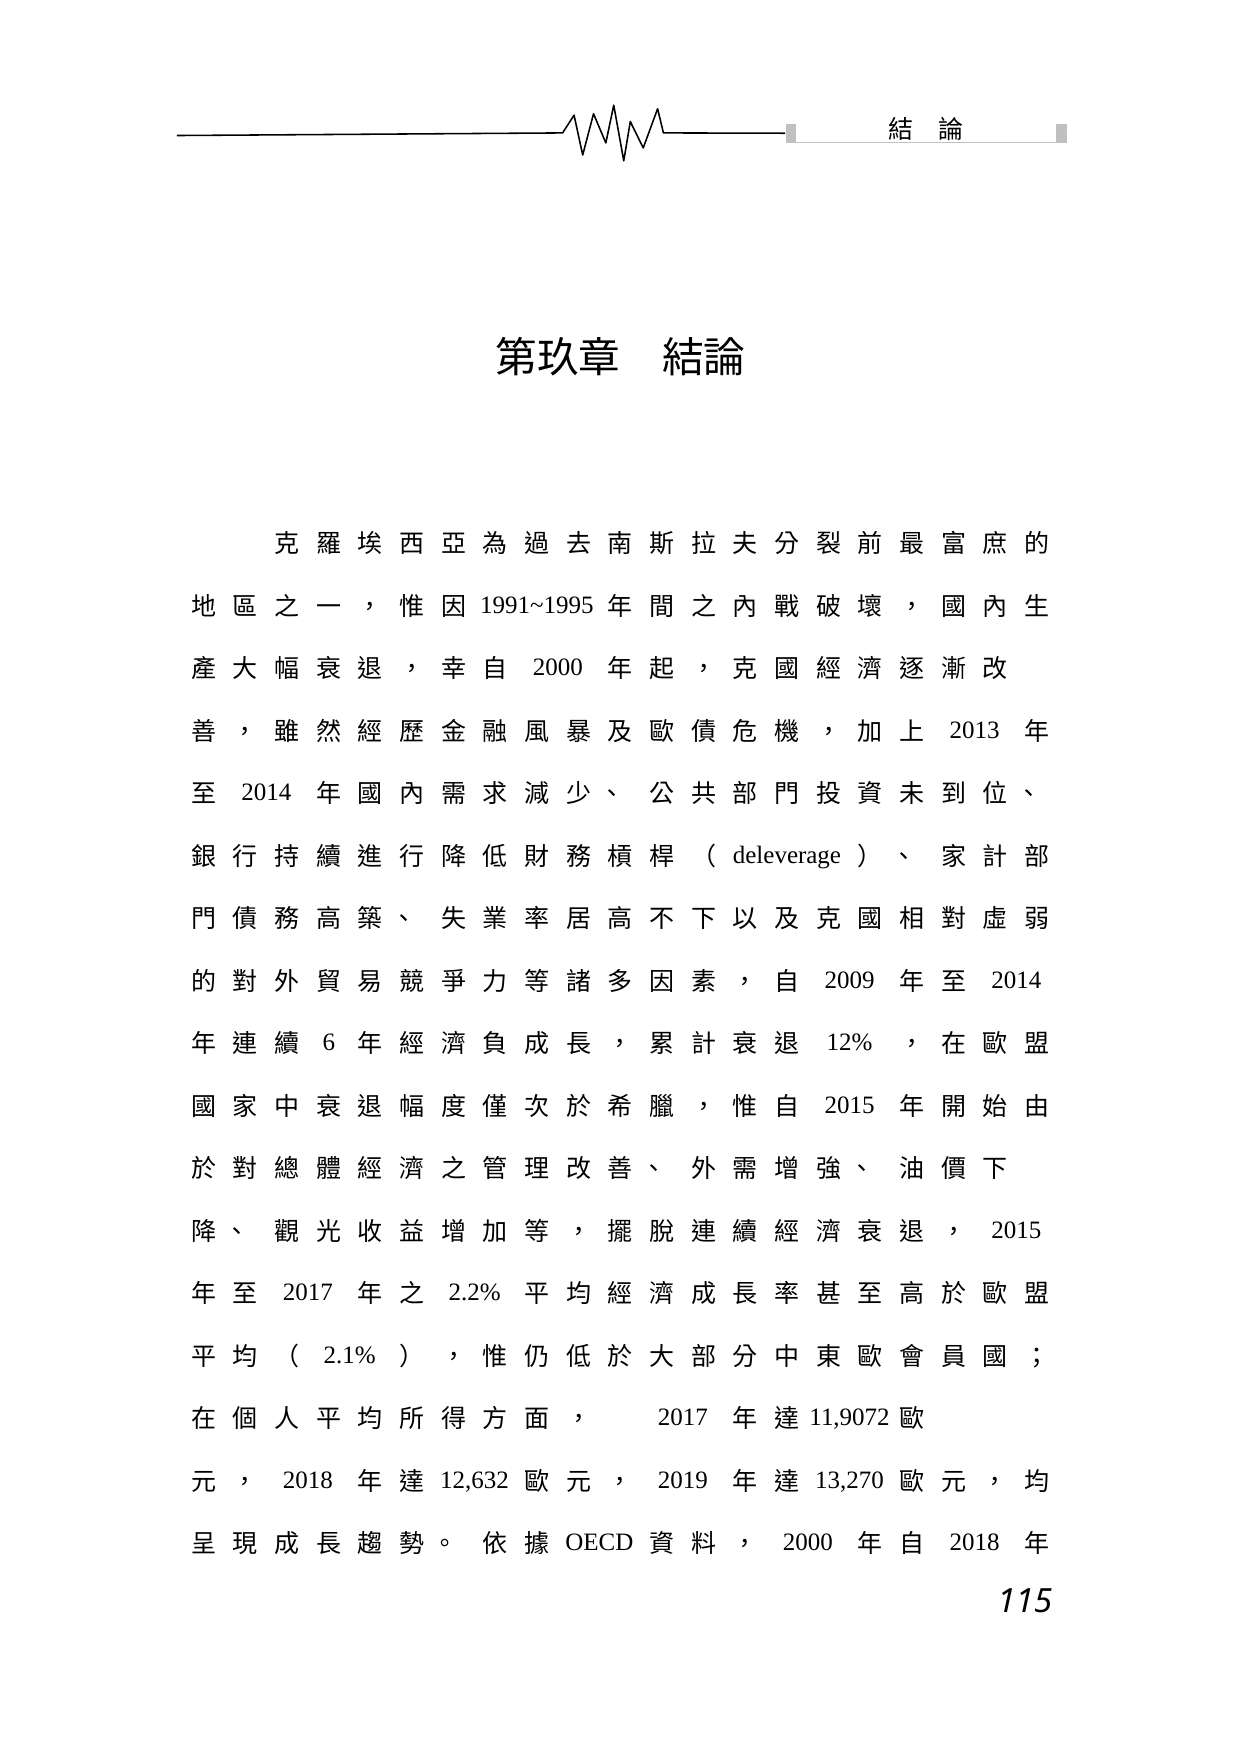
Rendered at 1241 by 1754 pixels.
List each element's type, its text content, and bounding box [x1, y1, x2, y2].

text 第玖章 結論 [183, 313, 1058, 375]
text 克羅埃西亞為過去南斯拉夫分裂前最富庶的地區之一，惟因1991~1995年間之內戰破壞，國內生產大幅衰退，幸自2000年起，克國經濟逐漸改善，雖然經歷金融風暴及歐債危機，加上2013年至2014年國內需求減少、公共部門投資未到位、銀行持續進行降低財務槓桿（deleverage）、家計部門債務高築、失業率居高不下以及克國相對虛弱的對外貿易競爭力等諸多因素，自2009年至2014年連續6年經濟負成長，累計衰退12%，在歐盟國家中衰退幅度僅次於希臘，惟自2015年開始由於對總體經濟之管理改善、外需增強、油價下降、觀光收益增加等，擺脫連續經濟衰退，2015年至2017年之2.2%平均經濟成長率甚至高於歐盟平均（2.1%），惟仍低於大部分中東歐會員國；在個人平均所得方面， 2017年達11,9072歐元，2018年達12,632歐元，2019年達13,270歐元，均呈現成長趨勢。依據OECD資料，2000年自2018年 [183, 500, 1058, 1563]
